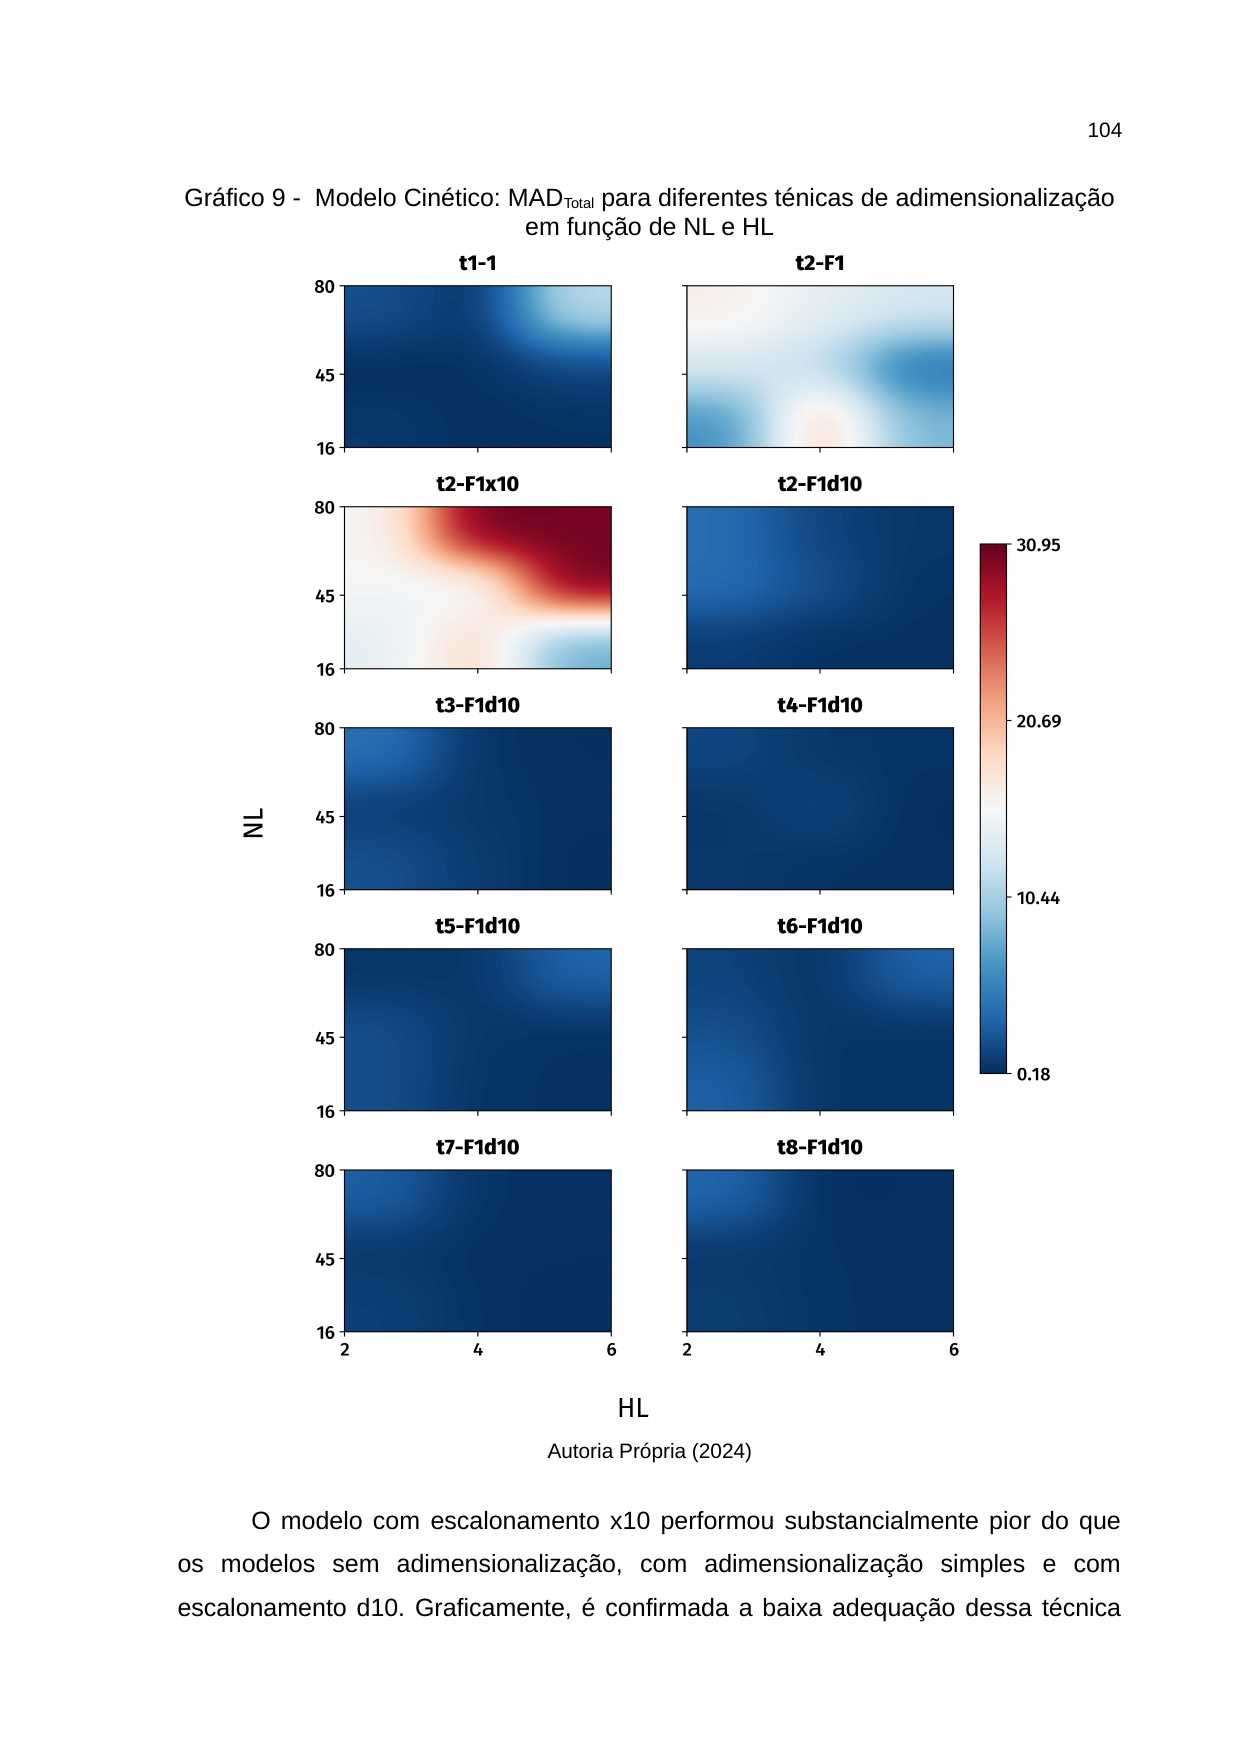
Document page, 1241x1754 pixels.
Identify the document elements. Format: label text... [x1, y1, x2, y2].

text Gráfico 9 - Modelo Cinético: MADTotal para diferentes ténicas de adimensionalização em função de NL e HL [177, 183, 1122, 241]
picture [229, 241, 1071, 1433]
text [177, 177, 1122, 183]
text Autoria Própria (2024) [177, 1433, 1122, 1463]
text O modelo com escalonamento x10 performou substancialmente pior do que os modelos sem adimensionalização, com adimensionalização simples e com escalonamento d10. Graficamente, é confirmada a baixa adequação dessa técnica [177, 1506, 1122, 1621]
